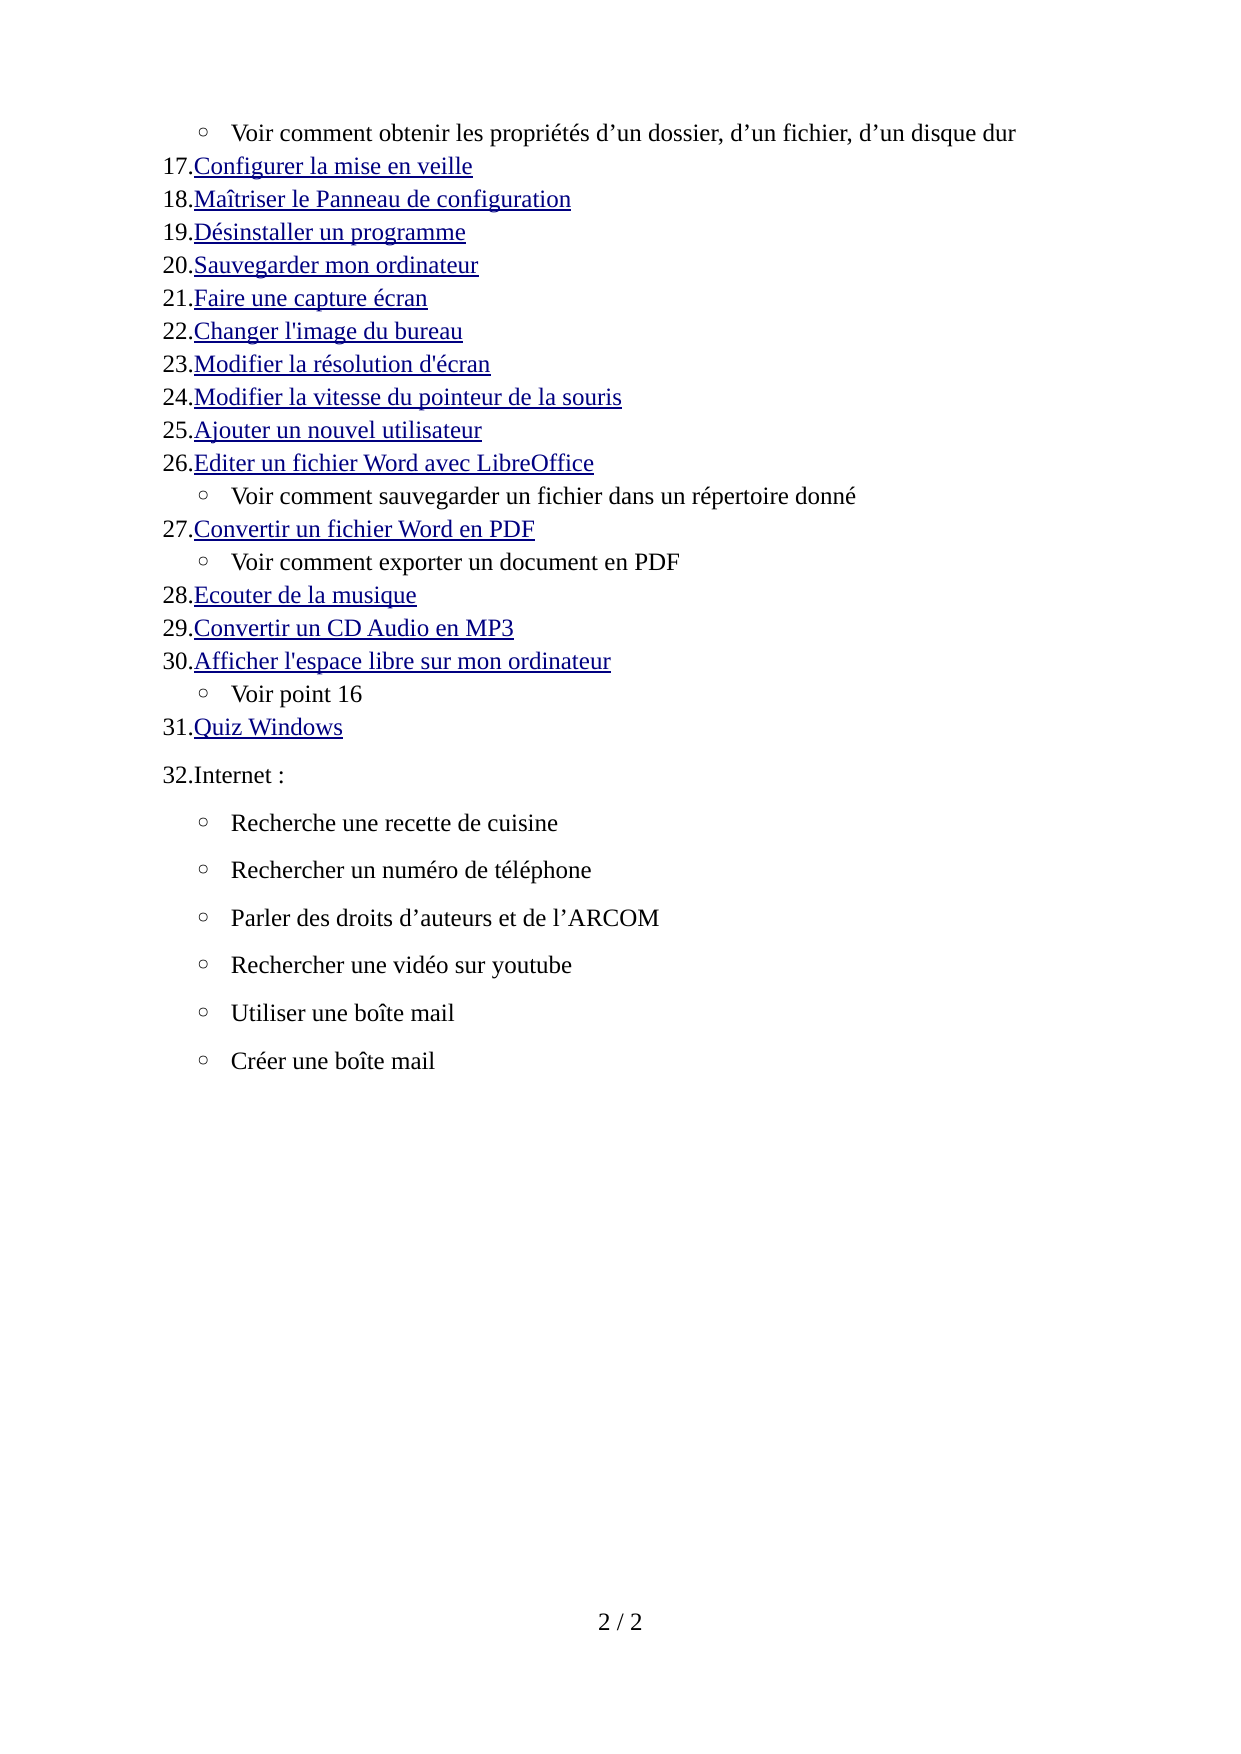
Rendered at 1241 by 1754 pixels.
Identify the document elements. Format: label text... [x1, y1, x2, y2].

list Voir comment obtenir les propriétés d’un dossier, d’un fichier, d’un disque dur [193, 118, 1122, 147]
list Voir point 16 [193, 679, 1122, 708]
list Convertir un fichier Word en PDF [162, 514, 1122, 543]
list Rechercher un numéro de téléphone [193, 855, 1122, 884]
list Recherche une recette de cuisine [193, 808, 1122, 836]
list Créer une boîte mail [193, 1046, 1122, 1074]
list Désinstaller un programme [162, 217, 1122, 246]
list Sauvegarder mon ordinateur [162, 250, 1122, 279]
list Changer l'image du bureau [162, 316, 1122, 345]
list Rechercher une vidéo sur youtube [193, 951, 1122, 979]
list Convertir un CD Audio en MP3 [162, 613, 1122, 642]
list Ajouter un nouvel utilisateur [162, 415, 1122, 444]
list Afficher l'espace libre sur mon ordinateur [162, 646, 1122, 675]
list Quiz Windows [162, 712, 1122, 741]
list Modifier la vitesse du pointeur de la souris [162, 382, 1122, 411]
list Voir comment sauvegarder un fichier dans un répertoire donné [193, 481, 1122, 510]
list Faire une capture écran [162, 283, 1122, 312]
list Configurer la mise en veille [162, 151, 1122, 180]
list Internet : [162, 760, 1122, 789]
list Utiliser une boîte mail [193, 998, 1122, 1027]
list Maîtriser le Panneau de configuration [162, 184, 1122, 213]
list Voir comment exporter un document en PDF [193, 547, 1122, 576]
list Modifier la résolution d'écran [162, 349, 1122, 378]
list Parler des droits d’auteurs et de l’ARCOM [193, 903, 1122, 932]
list Editer un fichier Word avec LibreOffice [162, 448, 1122, 477]
list Ecouter de la musique [162, 580, 1122, 609]
